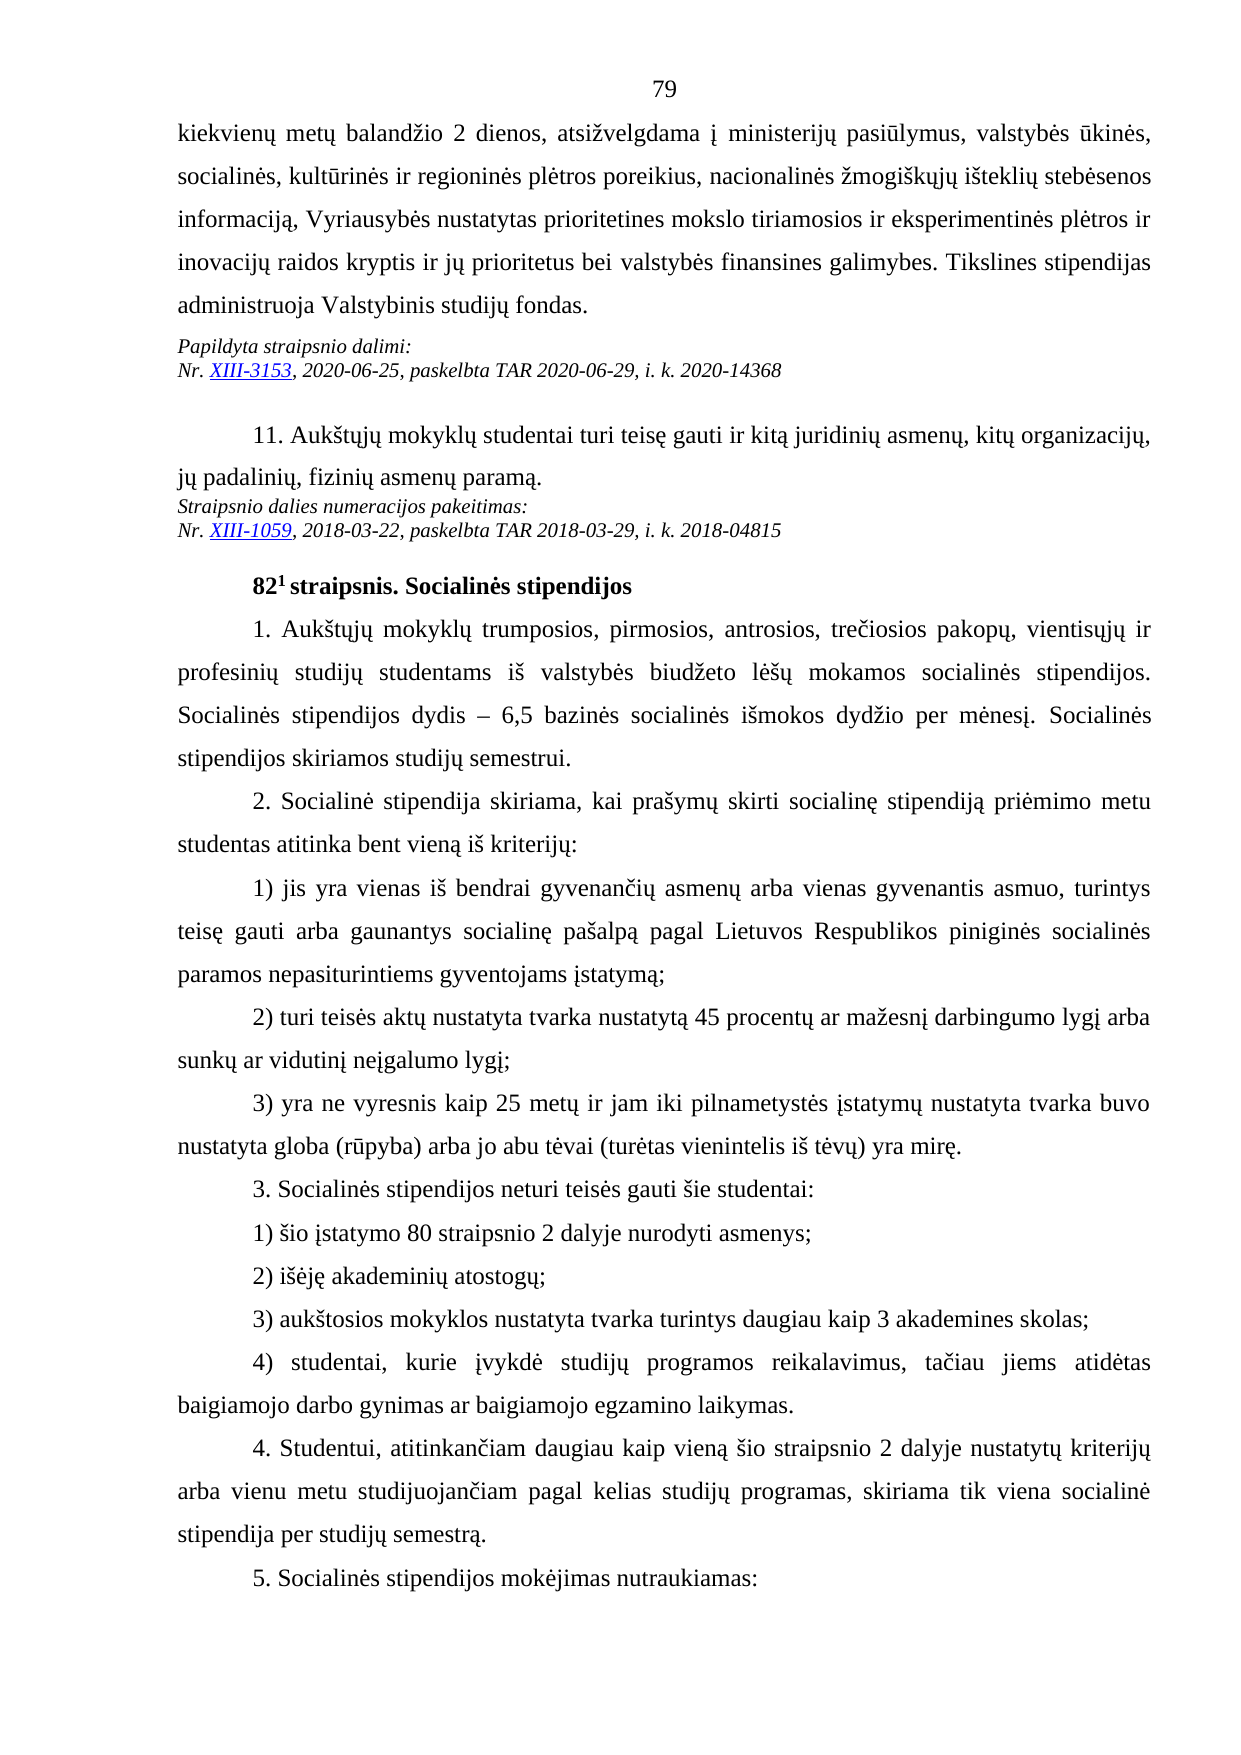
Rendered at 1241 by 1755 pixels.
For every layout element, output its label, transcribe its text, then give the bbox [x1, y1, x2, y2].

text Nr. XIII-3153, 2020-06-25, paskelbta TAR 2020-06-29, i. k. 2020-14368 [177, 358, 1152, 382]
text 2) turi teisės aktų nustatyta tvarka nustatytą 45 procentų ar mažesnį darbingumo lygį arba sunkų ar vidutinį neįgalumo lygį; [177, 1002, 1152, 1074]
text 821 straipsnis. Socialinės stipendijos [177, 571, 1152, 599]
text 1) jis yra vienas iš bendrai gyvenančių asmenų arba vienas gyvenantis asmuo, turintys teisę gauti arba gaunantys socialinę pašalpą pagal Lietuvos Respublikos piniginės socialinės paramos nepasiturintiems gyventojams įstatymą; [177, 873, 1152, 988]
text 1) šio įstatymo 80 straipsnio 2 dalyje nurodyti asmenys; [177, 1218, 1152, 1246]
text Straipsnio dalies numeracijos pakeitimas: [177, 494, 1152, 518]
text 11. Aukštųjų mokyklų studentai turi teisę gauti ir kitą juridinių asmenų, kitų organizacijų, jų padalinių, fizinių asmenų paramą. [177, 411, 1152, 494]
text 2) išėję akademinių atostogų; [177, 1261, 1152, 1289]
text 3) aukštosios mokyklos nustatyta tvarka turintys daugiau kaip 3 akademines skolas; [177, 1304, 1152, 1333]
text 3. Socialinės stipendijos neturi teisės gauti šie studentai: [177, 1174, 1152, 1203]
text 2. Socialinė stipendija skiriama, kai prašymų skirti socialinę stipendiją priėmimo metu studentas atitinka bent vieną iš kriterijų: [177, 786, 1152, 858]
text 5. Socialinės stipendijos mokėjimas nutraukiamas: [177, 1563, 1152, 1591]
text 4) studentai, kurie įvykdė studijų programos reikalavimus, tačiau jiems atidėtas baigiamojo darbo gynimas ar baigiamojo egzamino laikymas. [177, 1347, 1152, 1419]
text Papildyta straipsnio dalimi: [177, 334, 1152, 358]
text Nr. XIII-1059, 2018-03-22, paskelbta TAR 2018-03-29, i. k. 2018-04815 [177, 518, 1152, 542]
text 4. Studentui, atitinkančiam daugiau kaip vieną šio straipsnio 2 dalyje nustatytų kriterijų arba vienu metu studijuojančiam pagal kelias studijų programas, skiriama tik viena socialinė stipendija per studijų semestrą. [177, 1433, 1152, 1548]
text 3) yra ne vyresnis kaip 25 metų ir jam iki pilnametystės įstatymų nustatyta tvarka buvo nustatyta globa (rūpyba) arba jo abu tėvai (turėtas vienintelis iš tėvų) yra mirę. [177, 1088, 1152, 1160]
text kiekvienų metų balandžio 2 dienos, atsižvelgdama į ministerijų pasiūlymus, valstybės ūkinės, socialinės, kultūrinės ir regioninės plėtros poreikius, nacionalinės žmogiškųjų išteklių stebėsenos informaciją, Vyriausybės nustatytas prioritetines mokslo tiriamosios ir eksperimentinės plėtros ir inovacijų raidos kryptis ir jų prioritetus bei valstybės finansines galimybes. Tikslines stipendijas administruoja Valstybinis studijų fondas. [177, 118, 1152, 319]
text 1. Aukštųjų mokyklų trumposios, pirmosios, antrosios, trečiosios pakopų, vientisųjų ir profesinių studijų studentams iš valstybės biudžeto lėšų mokamos socialinės stipendijos. Socialinės stipendijos dydis – 6,5 bazinės socialinės išmokos dydžio per mėnesį. Socialinės stipendijos skiriamos studijų semestrui. [177, 614, 1152, 772]
